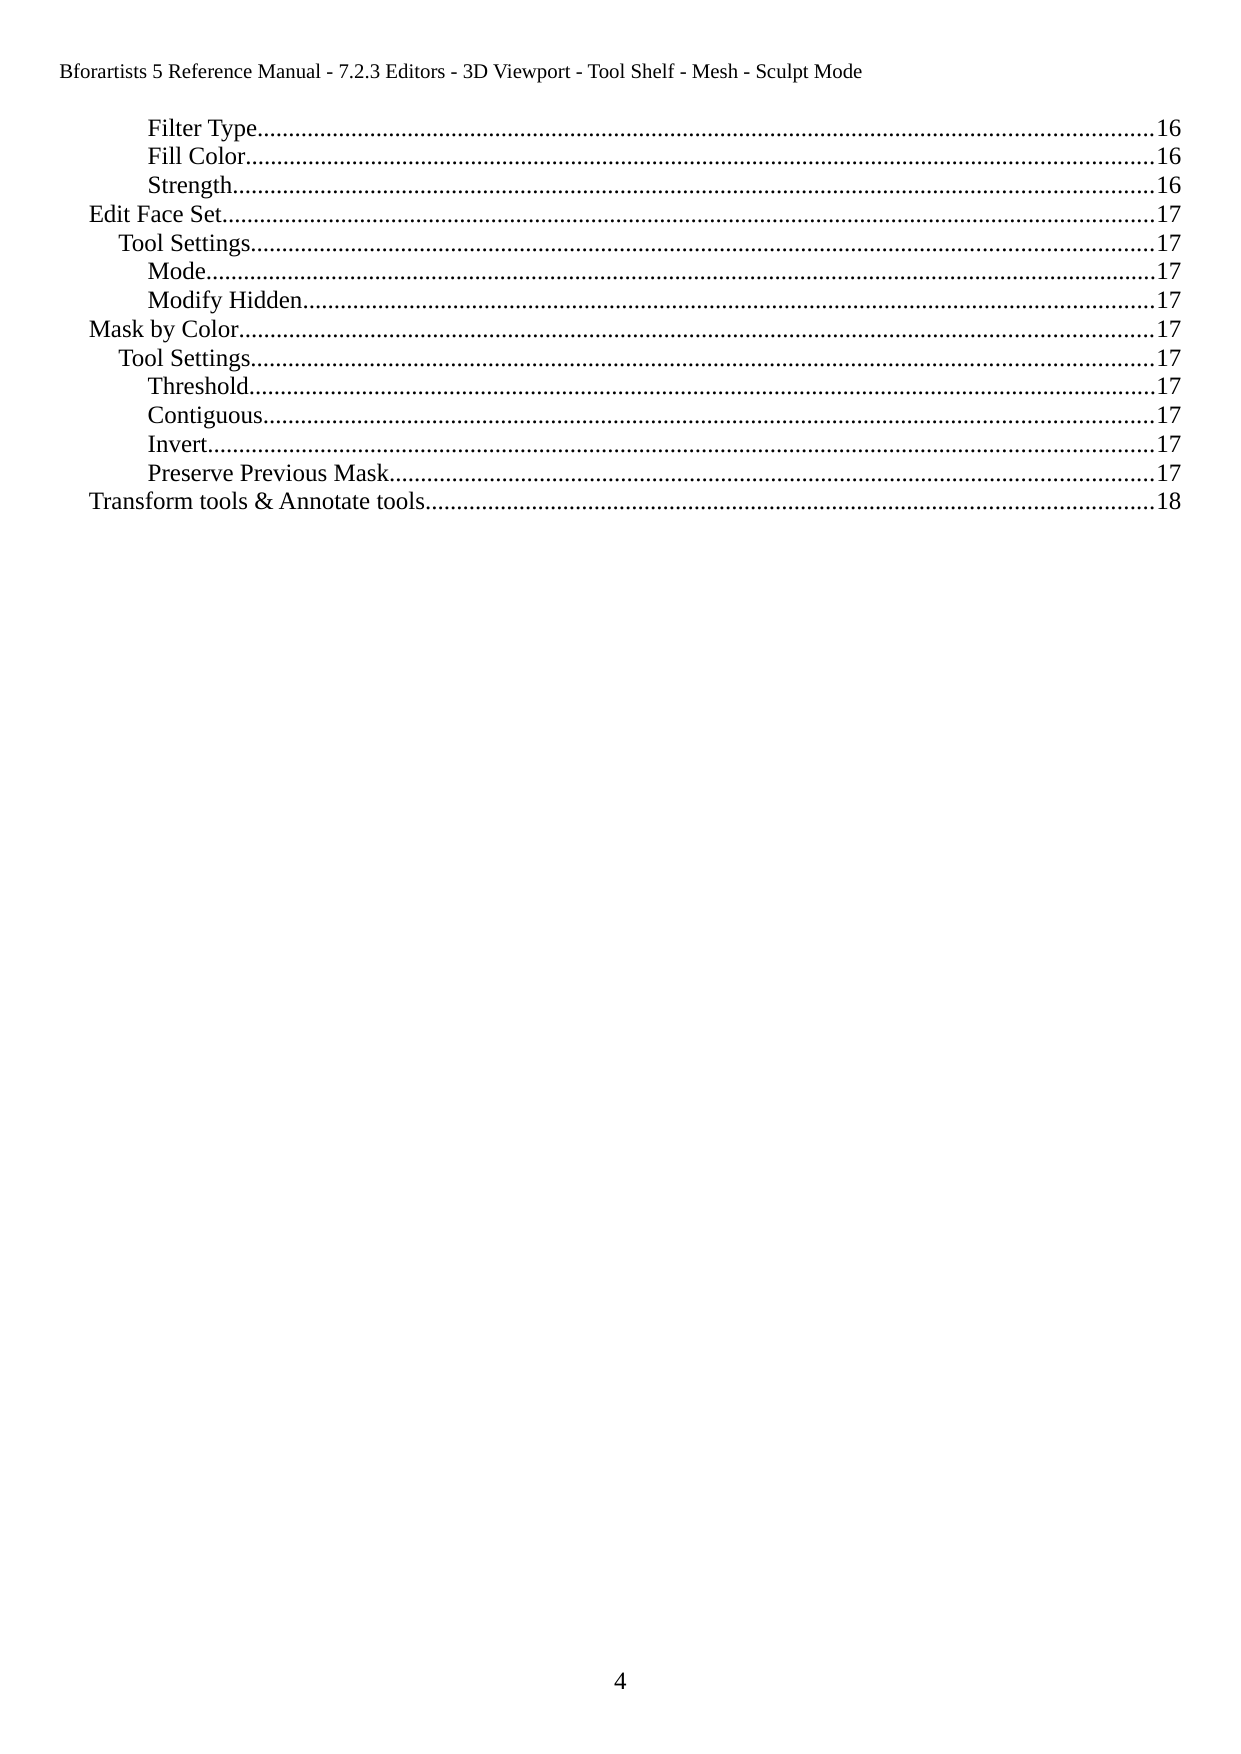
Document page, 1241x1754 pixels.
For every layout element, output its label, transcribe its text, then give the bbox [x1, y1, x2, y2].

text Edit Face Set 17 [88, 199, 1181, 228]
text Modify Hidden 17 [147, 285, 1181, 314]
text Mask by Color 17 [88, 314, 1181, 343]
text Preserve Previous Mask 17 [147, 458, 1181, 486]
text Contiguous 17 [147, 400, 1181, 429]
text Tool Settings 17 [118, 343, 1181, 371]
text Threshold 17 [147, 371, 1181, 400]
text Fill Color 16 [147, 141, 1181, 170]
text Transform tools & Annotate tools 18 [88, 486, 1181, 515]
text Filter Type 16 [147, 113, 1181, 141]
text Tool Settings 17 [118, 228, 1181, 256]
text Mode 17 [147, 256, 1181, 285]
text Invert 17 [147, 429, 1181, 458]
text Strength 16 [147, 170, 1181, 199]
